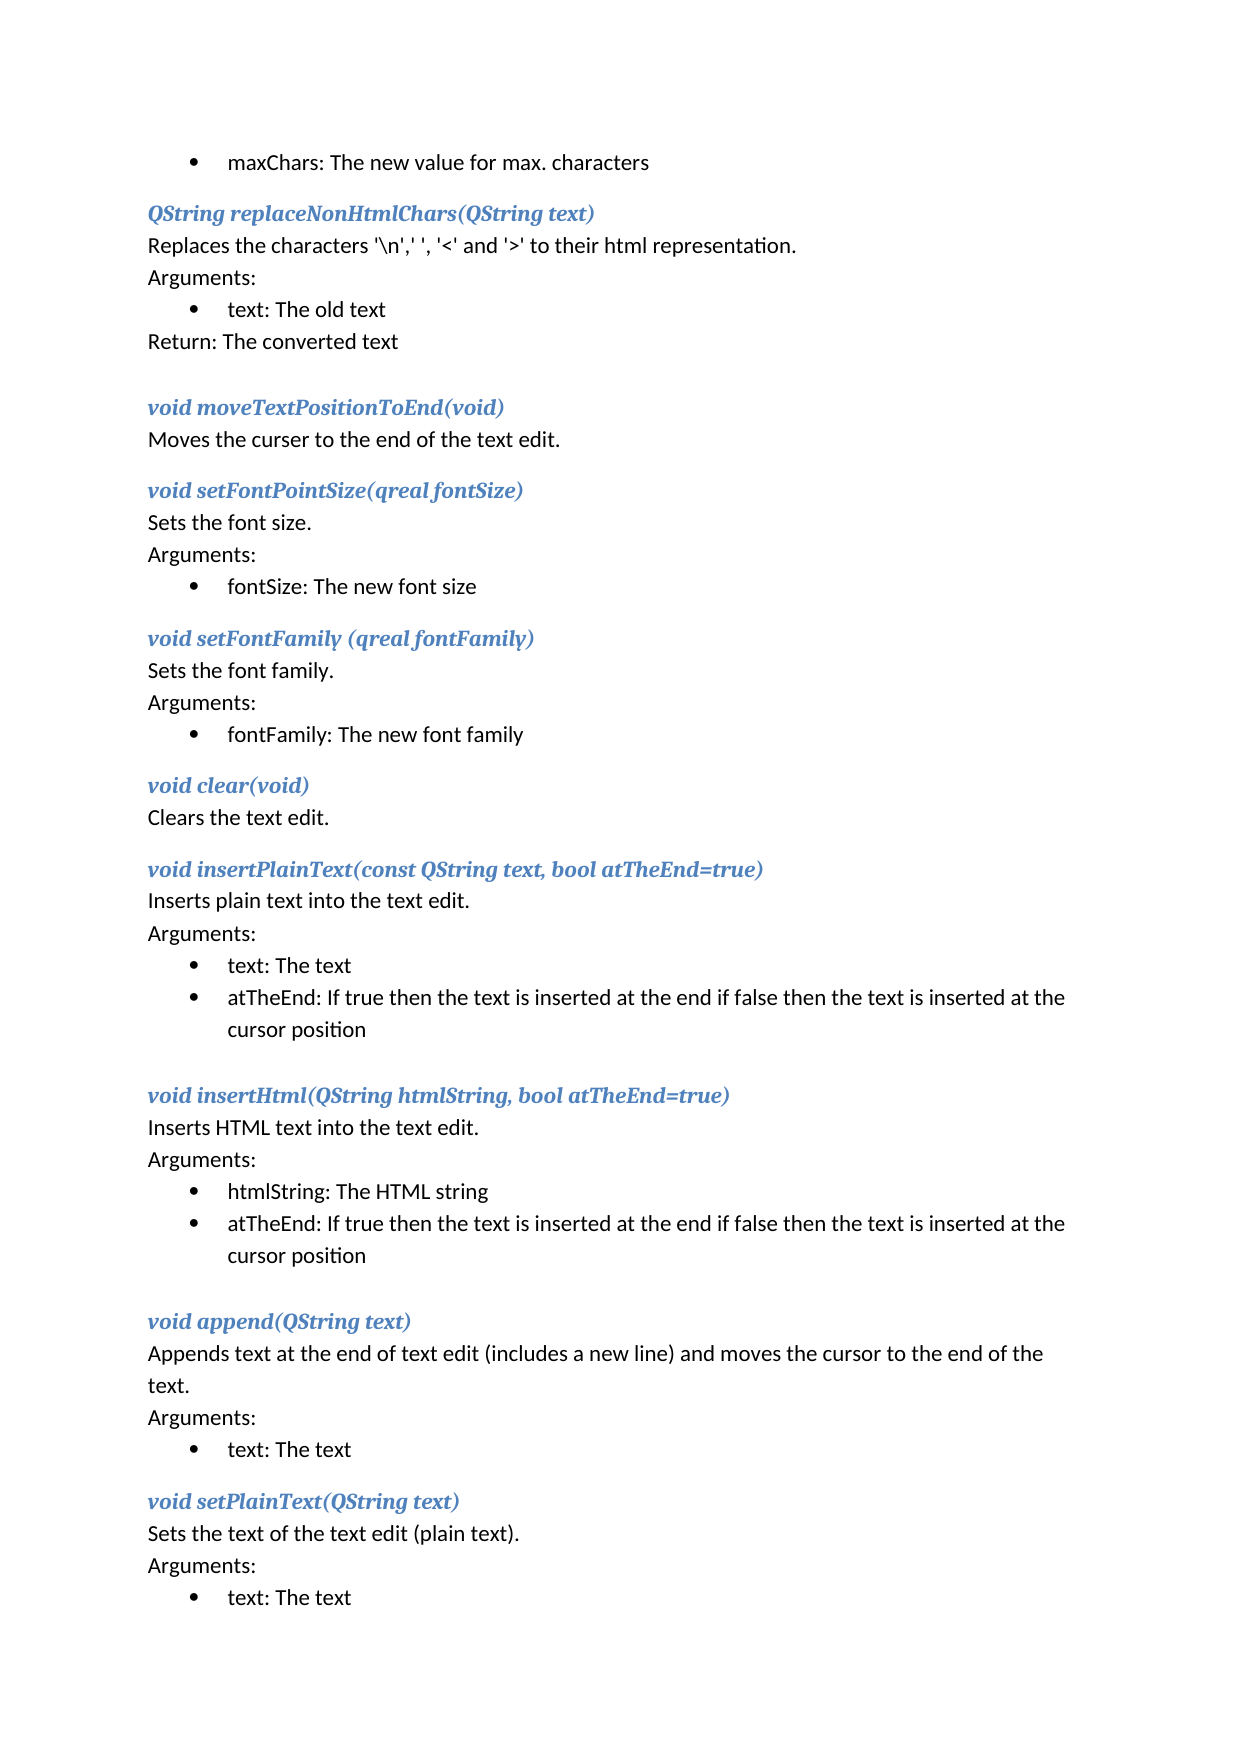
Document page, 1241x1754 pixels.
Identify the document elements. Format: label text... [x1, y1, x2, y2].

list text: The text [190, 1436, 1093, 1464]
text Sets the font size. [148, 508, 1093, 536]
text Inserts HTML text into the text edit. [148, 1113, 1093, 1141]
list atTheEnd: If true then the text is inserted at the end if false then the text is inserted at the cursor position [190, 1209, 1093, 1269]
text Arguments: [148, 263, 1093, 291]
text Arguments: [148, 1551, 1093, 1579]
text Clears the text edit. [148, 803, 1093, 831]
text Arguments: [148, 1403, 1093, 1431]
list text: The text [190, 1583, 1093, 1611]
subtitle void insertHtml(QString htmlString, bool atTheEnd=true) [148, 1083, 1093, 1109]
list text: The text [190, 951, 1093, 979]
subtitle void setFontFamily (qreal fontFamily) [148, 626, 1093, 652]
subtitle void insertPlainText(const QString text, bool atTheEnd=true) [148, 856, 1093, 883]
text Arguments: [148, 688, 1093, 716]
text Sets the text of the text edit (plain text). [148, 1519, 1093, 1547]
text Arguments: [148, 540, 1093, 568]
text Arguments: [148, 1145, 1093, 1173]
list htmlString: The HTML string [190, 1177, 1093, 1205]
text Return: The converted text [148, 327, 1093, 355]
subtitle void setFontPointSize(qreal fontSize) [148, 478, 1093, 504]
subtitle void moveTextPositionToEnd(void) [148, 395, 1093, 421]
text Replaces the characters '\n',' ', '<' and '>' to their html representation. [148, 231, 1093, 259]
list maxChars: The new value for max. characters [190, 148, 1093, 176]
text Inserts plain text into the text edit. [148, 887, 1093, 914]
text Arguments: [148, 919, 1093, 947]
text Moves the curser to the end of the text edit. [148, 425, 1093, 453]
list atTheEnd: If true then the text is inserted at the end if false then the text is inserted at the cursor position [190, 983, 1093, 1043]
list fontFamily: The new font family [190, 720, 1093, 748]
list text: The old text [190, 295, 1093, 323]
subtitle void append(QString text) [148, 1309, 1093, 1335]
subtitle QString replaceNonHtmlChars(QString text) [148, 201, 1093, 227]
subtitle void clear(void) [148, 773, 1093, 799]
list fontSize: The new font size [190, 572, 1093, 601]
subtitle void setPlainText(QString text) [148, 1489, 1093, 1515]
text Appends text at the end of text edit (includes a new line) and moves the cursor to the end of the text. [148, 1339, 1093, 1399]
text Sets the font family. [148, 656, 1093, 684]
